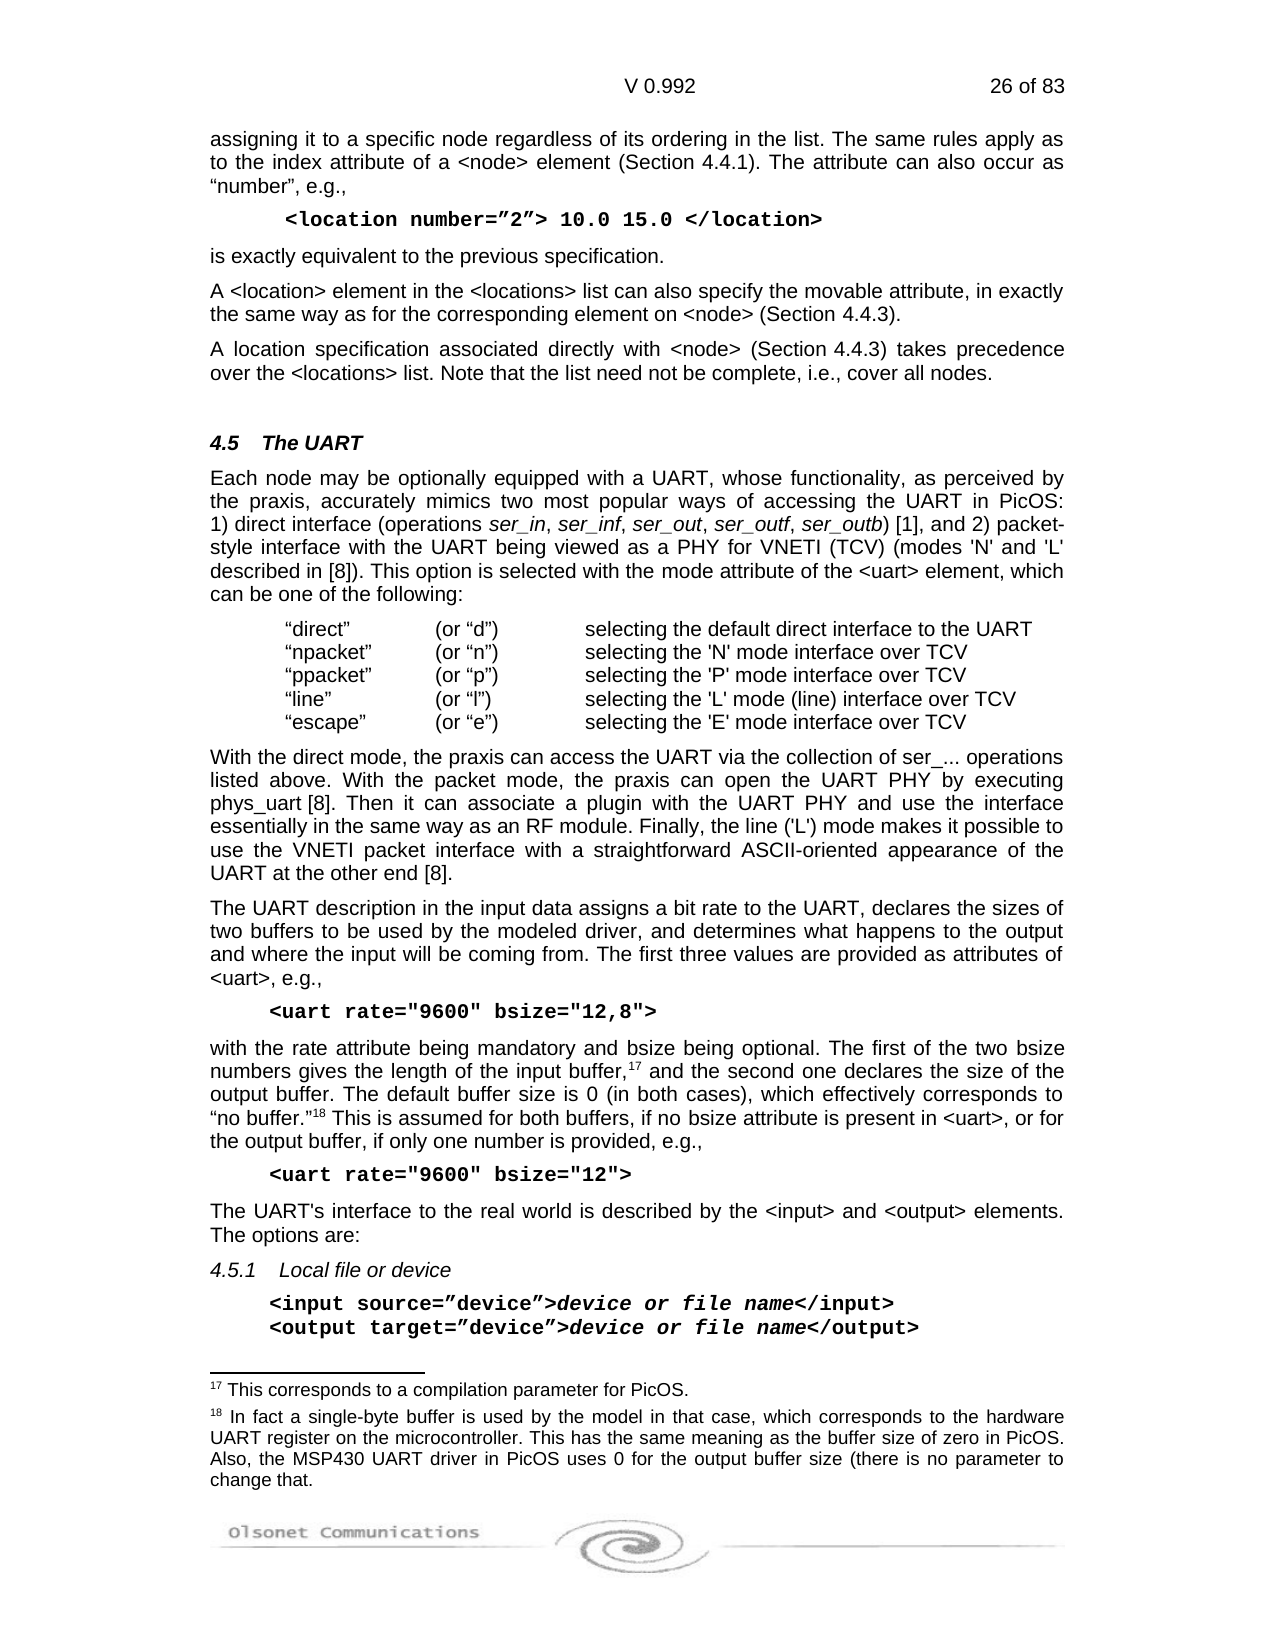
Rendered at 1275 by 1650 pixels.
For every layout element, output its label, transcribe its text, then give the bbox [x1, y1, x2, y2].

text This corresponds to a compilation parameter for PicOS. [210, 1379, 1065, 1400]
text is exactly equivalent to the previous specification. [210, 245, 1065, 268]
text Each node may be optionally equipped with a UART, whose functionality, as perceived by the praxis, accurately mimics two most popular ways of accessing the UART in PicOS: 1) direct interface (operations ser_in, ser_inf, ser_out, ser_outf, ser_outb) [1], and 2) packet-style interface with the UART being viewed as a PHY for VNETI (TCV) (modes 'N' and 'L' described in [8]). This option is selected with the mode attribute of the <uart> element, which can be one of the following: [210, 466, 1065, 606]
subtitle The UART [210, 431, 1065, 454]
text The UART's interface to the real world is described by the <input> and <output> elements. The options are: [210, 1200, 1065, 1246]
text <location number=”2”> 10.0 15.0 </location> [210, 209, 1065, 233]
text With the direct mode, the praxis can access the UART via the collection of ser_... operations listed above. With the packet mode, the praxis can open the UART PHY by executing phys_uart [8]. Then it can associate a plugin with the UART PHY and use the interface essentially in the same way as an RF module. Finally, the line ('L') mode makes it possible to use the VNETI packet interface with a straightforward ASCII-oriented appearance of the UART at the other end [8]. [210, 745, 1065, 885]
text In fact a single-byte buffer is used by the model in that case, which corresponds to the hardware UART register on the microcontroller. This has the same meaning as the buffer size of zero in PicOS. Also, the MSP430 UART driver in PicOS uses 0 for the output buffer size (there is no parameter to change that. [210, 1406, 1065, 1490]
picture [210, 1504, 1065, 1596]
text <input source=”device”>device or file name</input> [269, 1293, 1065, 1317]
text <uart rate="9600" bsize="12,8"> [269, 1001, 1065, 1025]
text “direct” (or “d”) selecting the default direct interface to the UART [210, 617, 1065, 641]
text “npacket” (or “n”) selecting the 'N' mode interface over TCV [210, 641, 1065, 664]
text <uart rate="9600" bsize="12"> [269, 1164, 1065, 1188]
subtitle Local file or device [210, 1258, 1065, 1281]
text A location specification associated directly with <node> (Section 4.4.3) takes precedence over the <locations> list. Note that the list need not be complete, i.e., cover all nodes. [210, 338, 1065, 384]
text A <location> element in the <locations> list can also specify the movable attribute, in exactly the same way as for the corresponding element on <node> (Section 4.4.3). [210, 280, 1065, 326]
text assigning it to a specific node regardless of its ordering in the list. The same rules apply as to the index attribute of a <node> element (Section 4.4.1). The attribute can also occur as “number”, e.g., [210, 128, 1065, 197]
text “escape” (or “e”) selecting the 'E' mode interface over TCV [210, 710, 1065, 733]
text “ppacket” (or “p”) selecting the 'P' mode interface over TCV [210, 664, 1065, 687]
text The UART description in the input data assigns a bit rate to the UART, declares the sizes of two buffers to be used by the modeled driver, and determines what happens to the output and where the input will be coming from. The first three values are provided as attributes of <uart>, e.g., [210, 896, 1065, 989]
text <output target=”device”>device or file name</output> [269, 1317, 1065, 1340]
text “line” (or “l”) selecting the 'L' mode (line) interface over TCV [210, 687, 1065, 710]
text with the rate attribute being mandatory and bsize being optional. The first of the two bsize numbers gives the length of the input buffer, and the second one declares the size of the output buffer. The default buffer size is 0 (in both cases), which effectively corresponds to “no buffer.” This is assumed for both buffers, if no bsize attribute is present in <uart>, or for the output buffer, if only one number is provided, e.g., [210, 1037, 1065, 1153]
